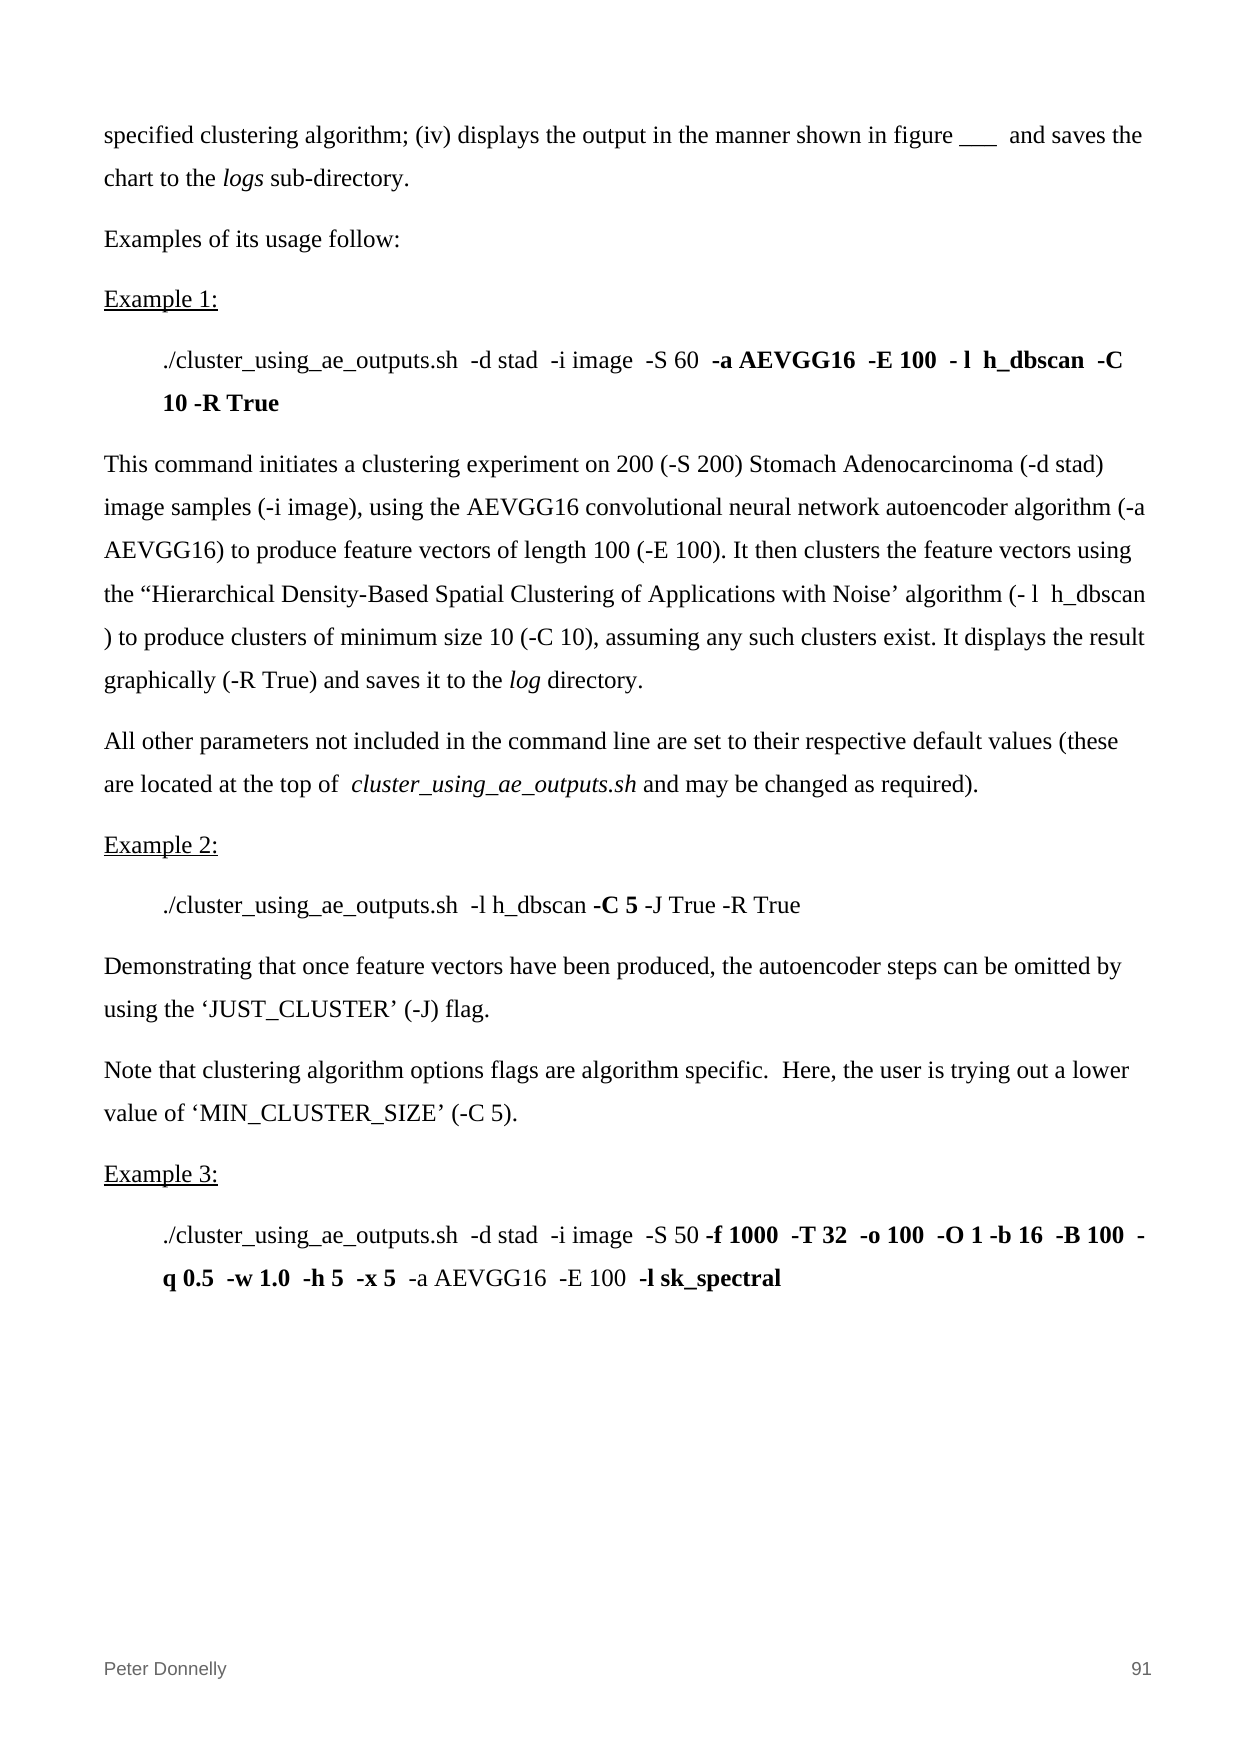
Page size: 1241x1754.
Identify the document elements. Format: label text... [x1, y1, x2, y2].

text specified clustering algorithm; (iv) displays the output in the manner shown in figure ___ and saves the chart to the logs sub-directory. [103, 120, 1146, 192]
text ./cluster_using_ae_outputs.sh -d stad -i image -S 50 -f 1000 -T 32 -o 100 -O 1 -b 16 -B 100 -q 0.5 -w 1.0 -h 5 -x 5 -a AEVGG16 -E 100 -l sk_spectral [162, 1220, 1146, 1292]
text Example 3: [103, 1159, 1146, 1188]
text Demonstrating that once feature vectors have been produced, the autoencoder steps can be omitted by using the ‘JUST_CLUSTER’ (-J) flag. [103, 951, 1146, 1023]
text Note that clustering algorithm options flags are algorithm specific. Here, the user is trying out a lower value of ‘MIN_CLUSTER_SIZE’ (-C 5). [103, 1055, 1146, 1127]
text ./cluster_using_ae_outputs.sh -d stad -i image -S 60 -a AEVGG16 -E 100 - l h_dbscan -C 10 -R True [162, 345, 1146, 417]
text Example 1: [103, 284, 1146, 313]
text This command initiates a clustering experiment on 200 (-S 200) Stomach Adenocarcinoma (-d stad) image samples (-i image), using the AEVGG16 convolutional neural network autoencoder algorithm (-a AEVGG16) to produce feature vectors of length 100 (-E 100). It then clusters the feature vectors using the “Hierarchical Density-Based Spatial Clustering of Applications with Noise’ algorithm (- l h_dbscan ) to produce clusters of minimum size 10 (-C 10), assuming any such clusters exist. It displays the result graphically (-R True) and saves it to the log directory. [103, 449, 1146, 694]
text ./cluster_using_ae_outputs.sh -l h_dbscan -C 5 -J True -R True [162, 891, 1146, 919]
text All other parameters not included in the command line are set to their respective default values (these are located at the top of cluster_using_ae_outputs.sh and may be changed as required). [103, 726, 1146, 798]
text Example 2: [103, 830, 1146, 858]
text Examples of its usage follow: [103, 224, 1146, 252]
